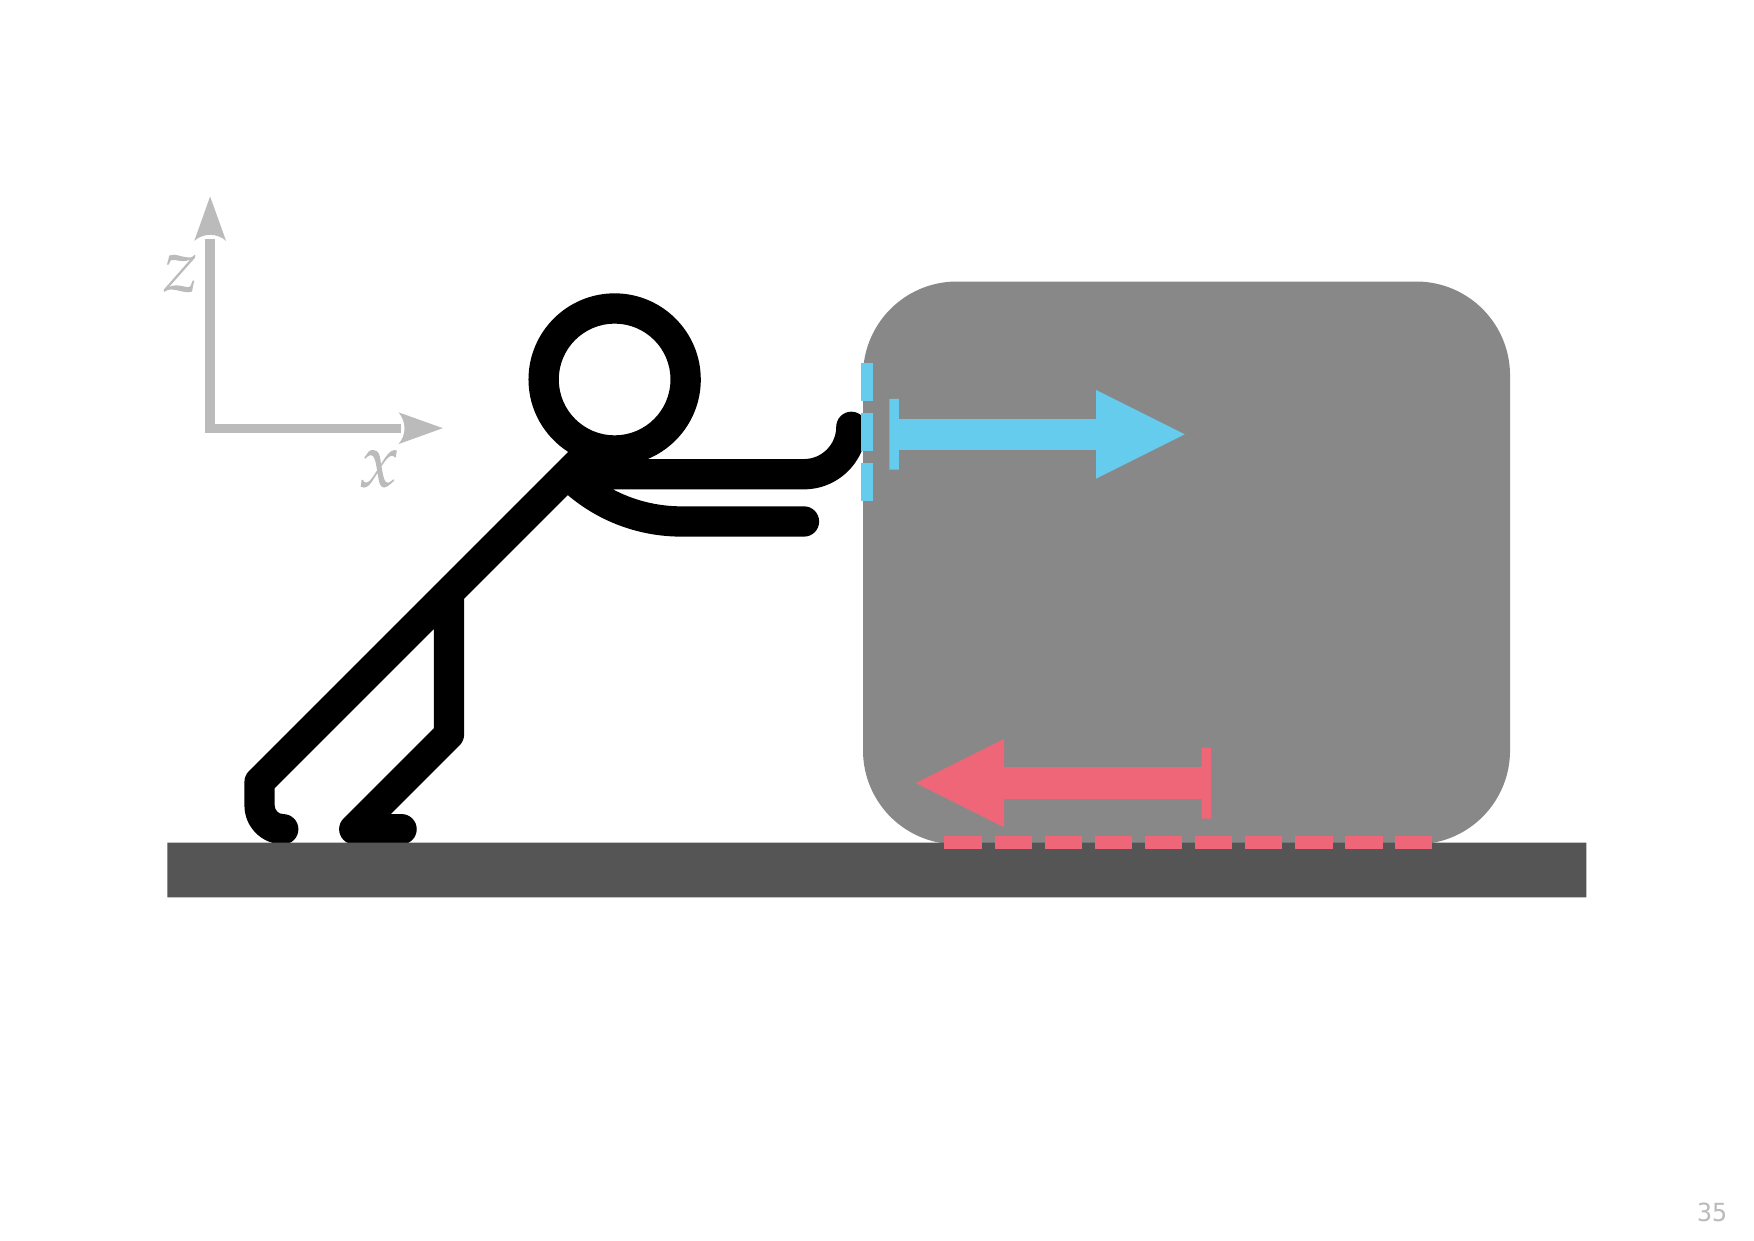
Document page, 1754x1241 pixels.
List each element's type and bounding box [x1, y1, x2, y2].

text_box [163, 254, 196, 293]
picture [243, 292, 867, 842]
text_box [360, 450, 397, 488]
text_box [167, 281, 1587, 898]
